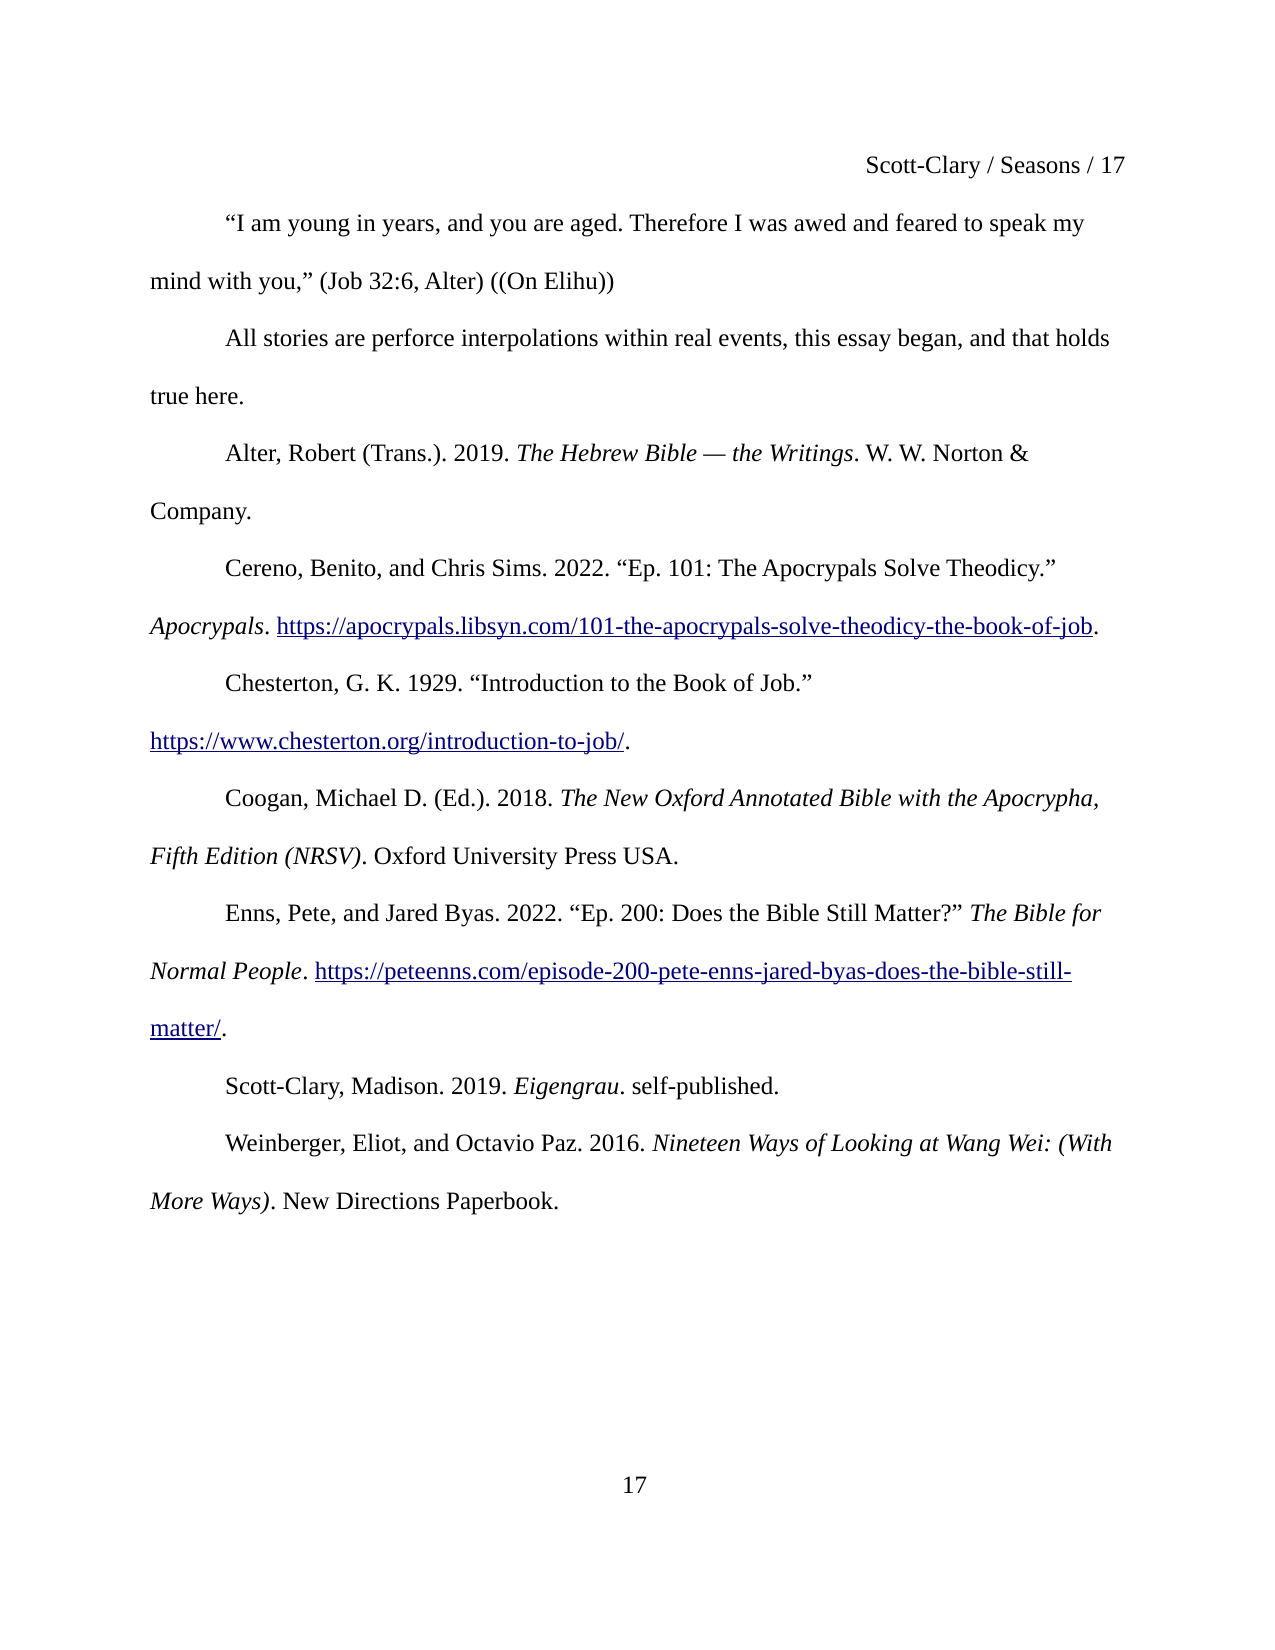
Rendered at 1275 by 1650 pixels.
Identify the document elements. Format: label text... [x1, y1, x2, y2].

text Coogan, Michael D. (Ed.). 2018. The New Oxford Annotated Bible with the Apocrypha, Fifth Edition (NRSV). Oxford University Press USA. [150, 783, 1125, 869]
text “I am young in years, and you are aged. Therefore I was awed and feared to speak my mind with you,” (Job 32:6, Alter) ((On Elihu)) [150, 208, 1125, 294]
text Alter, Robert (Trans.). 2019. The Hebrew Bible — the Writings. W. W. Norton & Company. [150, 438, 1125, 524]
text Weinberger, Eliot, and Octavio Paz. 2016. Nineteen Ways of Looking at Wang Wei: (With More Ways). New Directions Paperbook. [150, 1128, 1125, 1214]
text Scott-Clary, Madison. 2019. Eigengrau. self-published. [150, 1071, 1125, 1099]
text All stories are perforce interpolations within real events, this essay began, and that holds true here. [150, 323, 1125, 409]
text Chesterton, G. K. 1929. “Introduction to the Book of Job.” https://www.chesterton.org/introduction-to-job/. [150, 668, 1125, 754]
text Enns, Pete, and Jared Byas. 2022. “Ep. 200: Does the Bible Still Matter?” The Bible for Normal People. https://peteenns.com/episode-200-pete-enns-jared-byas-does-the-bible-still-matter/. [150, 898, 1125, 1042]
text Cereno, Benito, and Chris Sims. 2022. “Ep. 101: The Apocrypals Solve Theodicy.” Apocrypals. https://apocrypals.libsyn.com/101-the-apocrypals-solve-theodicy-the-book-of-job. [150, 553, 1125, 639]
